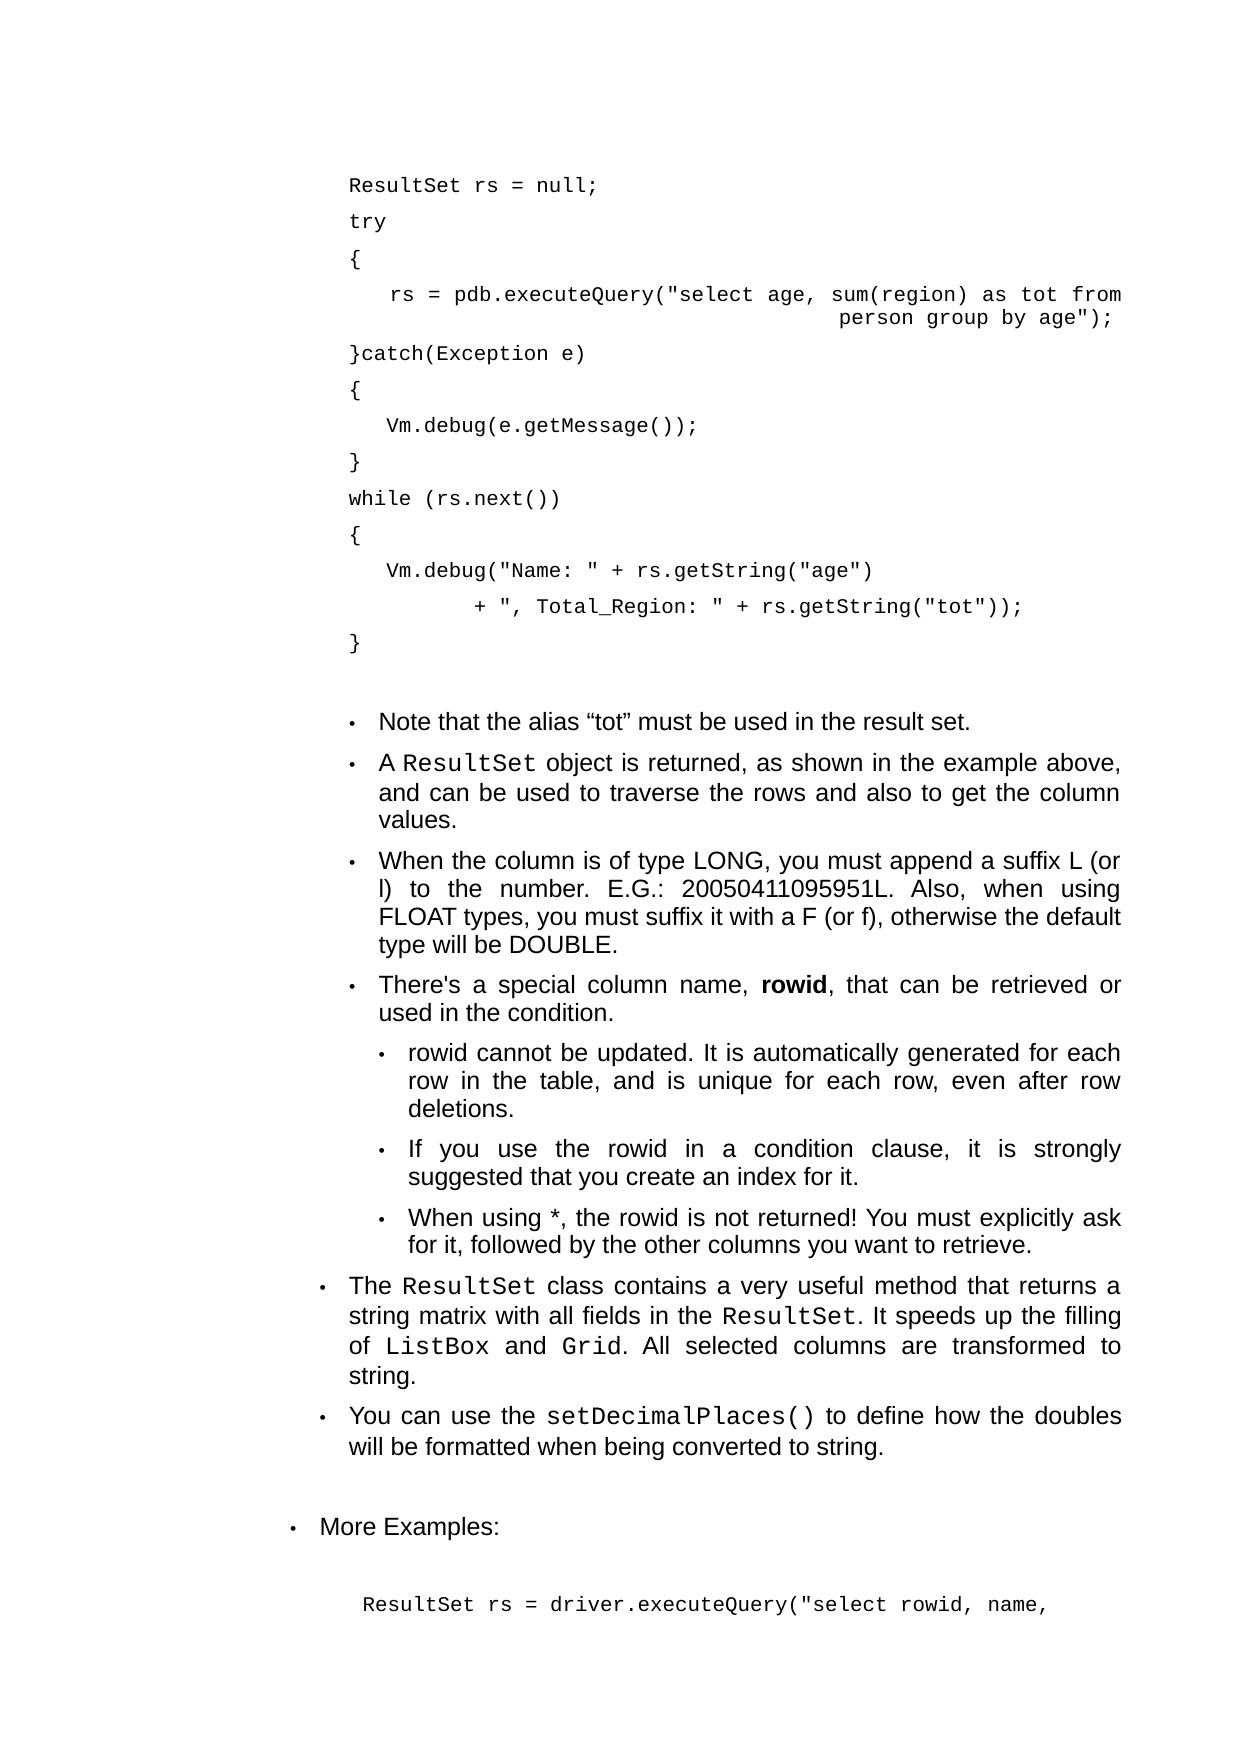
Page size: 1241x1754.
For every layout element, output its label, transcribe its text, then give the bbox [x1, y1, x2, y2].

list + ", Total_Region: " + rs.getString("tot")); [319, 596, 1122, 619]
list Note that the alias “tot” must be used in the result set. [349, 708, 1122, 736]
list Vm.debug("Name: " + rs.getString("age") [319, 559, 1122, 583]
list If you use the rowid in a condition clause, it is strongly suggested that you create an index for it. [378, 1135, 1122, 1191]
list try [319, 212, 1122, 235]
list } [319, 451, 1122, 475]
list When using *, the rowid is not returned! You must explicitly ask for it, followed by the other columns you want to retrieve. [378, 1203, 1122, 1259]
list Vm.debug(e.getMessage()); [319, 415, 1122, 439]
list }catch(Exception e) [319, 343, 1122, 367]
list } [319, 632, 1122, 655]
text ResultSet rs = driver.executeQuery("select rowid, name, [177, 1593, 1122, 1617]
list More Examples: [290, 1513, 1122, 1541]
list rowid cannot be updated. It is automatically generated for each row in the table, and is unique for each row, even after row deletions. [378, 1039, 1122, 1123]
list A ResultSet object is returned, as shown in the example above, and can be used to traverse the rows and also to get the column values. [349, 748, 1122, 834]
list ResultSet rs = null; [319, 176, 1122, 199]
list while (rs.next()) [319, 487, 1122, 511]
list You can use the setDecimalPlaces() to define how the doubles will be formatted when being converted to string. [319, 1402, 1122, 1460]
list { [319, 523, 1122, 547]
list rs = pdb.executeQuery("select age, sum(region) as tot from person group by age"); [319, 284, 1122, 331]
list { [319, 379, 1122, 403]
list { [319, 248, 1122, 271]
list When the column is of type LONG, you must append a suffix L (or l) to the number. E.G.: 20050411095951L. Also, when using FLOAT types, you must suffix it with a F (or f), otherwise the default type will be DOUBLE. [349, 847, 1122, 958]
list There's a special column name, rowid, that can be retrieved or used in the condition. [349, 971, 1122, 1027]
list The ResultSet class contains a very useful method that returns a string matrix with all fields in the ResultSet. It speeds up the filling of ListBox and Grid. All selected columns are transformed to string. [319, 1272, 1122, 1390]
